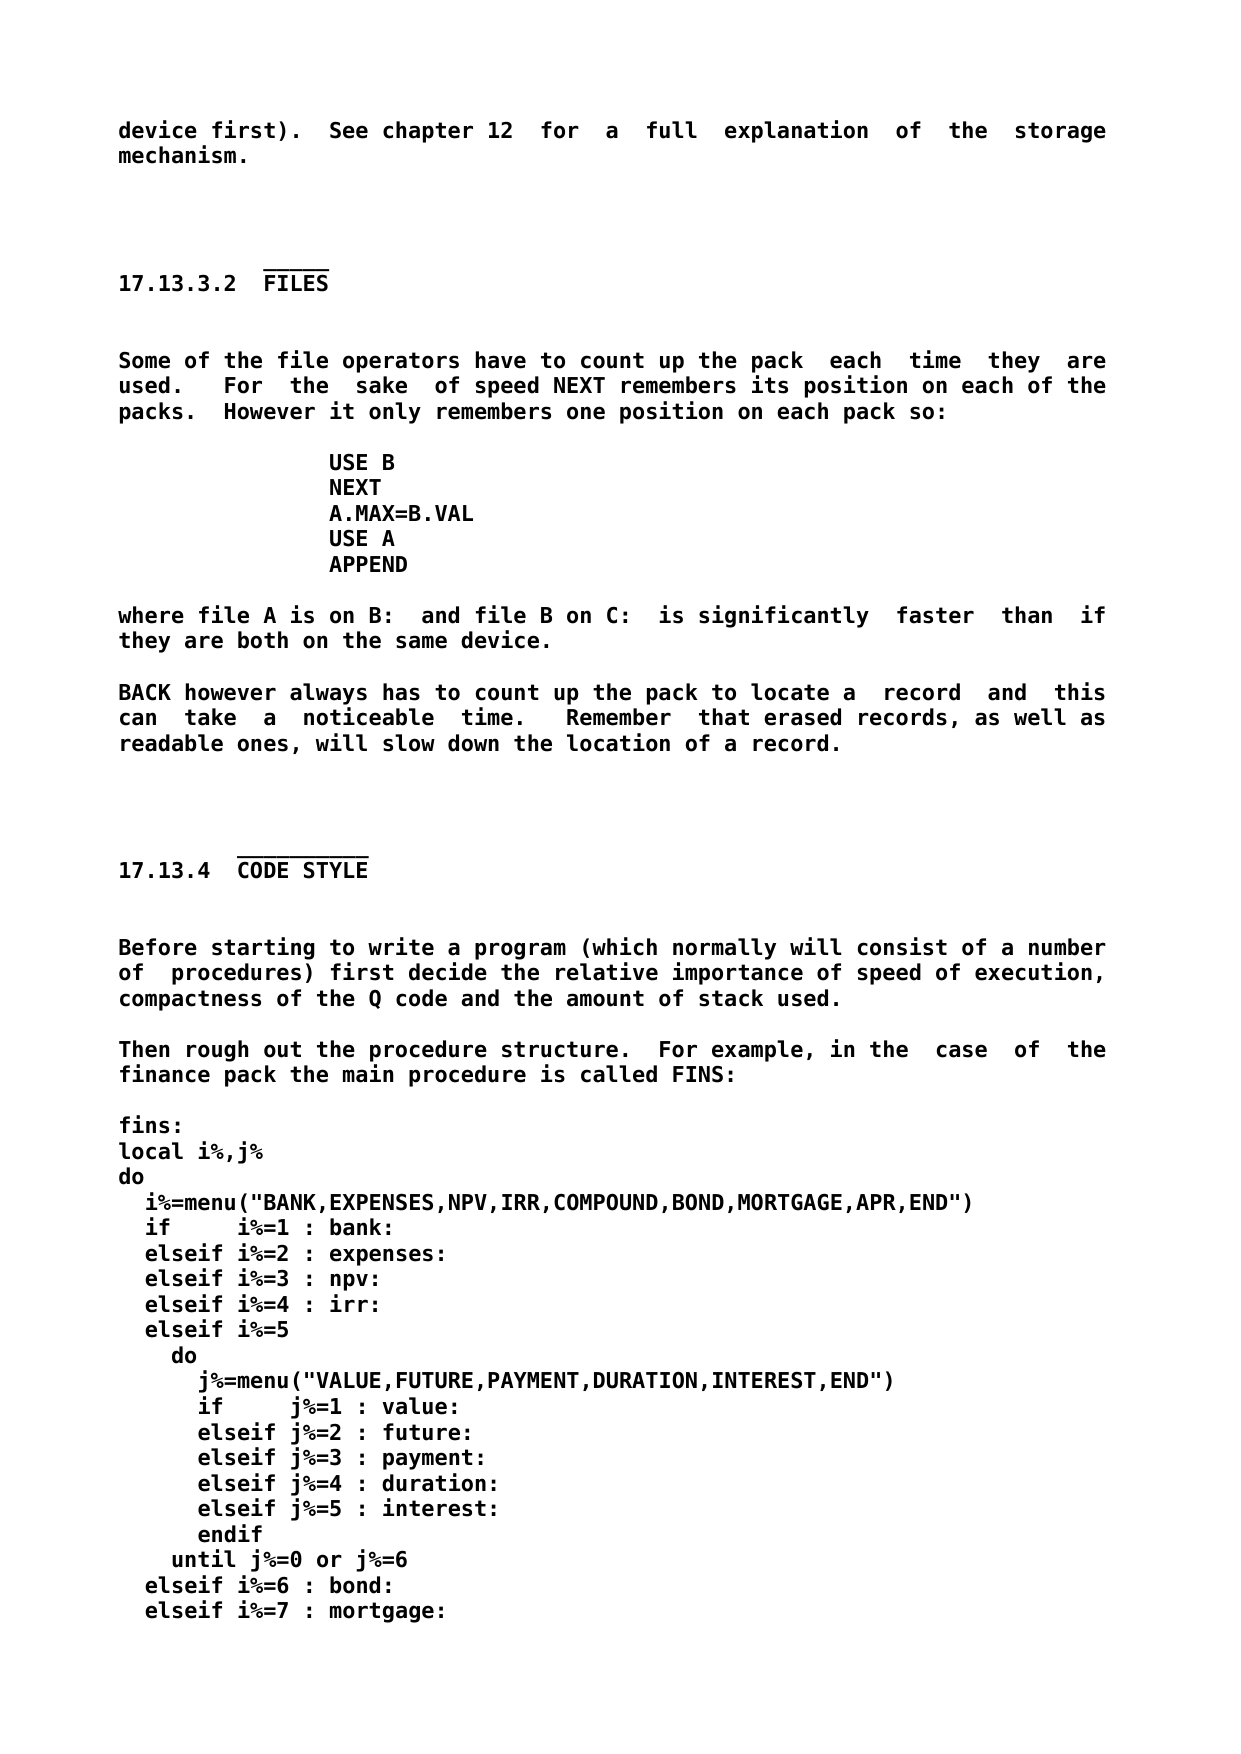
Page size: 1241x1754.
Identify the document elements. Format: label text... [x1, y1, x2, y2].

text elseif j%=4 : duration: [118, 1471, 1122, 1496]
text elseif i%=6 : bond: [118, 1573, 1122, 1598]
text elseif i%=7 : mortgage: [118, 1598, 1122, 1624]
text 17.13.3.2 FILES [118, 271, 1122, 297]
text of procedures) first decide the relative importance of speed of execution, [118, 960, 1122, 986]
text readable ones, will slow down the location of a record. [118, 731, 1122, 756]
text if i%=1 : bank: [118, 1216, 1122, 1241]
text used. For the sake of speed NEXT remembers its position on each of the [118, 373, 1122, 399]
text BACK however always has to count up the pack to locate a record and this [118, 679, 1122, 705]
text finance pack the main procedure is called FINS: [118, 1062, 1122, 1088]
text _____ [118, 246, 1122, 271]
text elseif i%=4 : irr: [118, 1292, 1122, 1318]
text device first). See chapter 12 for a full explanation of the storage [118, 118, 1122, 144]
text elseif j%=2 : future: [118, 1420, 1122, 1445]
text elseif i%=2 : expenses: [118, 1241, 1122, 1267]
text Some of the file operators have to count up the pack each time they are [118, 348, 1122, 373]
text Then rough out the procedure structure. For example, in the case of the [118, 1037, 1122, 1062]
text 17.13.4 CODE STYLE [118, 858, 1122, 884]
text NEXT [118, 475, 1122, 501]
text USE B [118, 450, 1122, 475]
text elseif i%=3 : npv: [118, 1267, 1122, 1292]
text if j%=1 : value: [118, 1394, 1122, 1420]
text __________ [118, 833, 1122, 858]
text i%=menu("BANK,EXPENSES,NPV,IRR,COMPOUND,BOND,MORTGAGE,APR,END") [118, 1190, 1122, 1216]
text packs. However it only remembers one position on each pack so: [118, 399, 1122, 424]
text do [118, 1164, 1122, 1190]
text elseif j%=3 : payment: [118, 1445, 1122, 1471]
text until j%=0 or j%=6 [118, 1547, 1122, 1573]
text they are both on the same device. [118, 628, 1122, 654]
text elseif j%=5 : interest: [118, 1496, 1122, 1522]
text can take a noticeable time. Remember that erased records, as well as [118, 705, 1122, 731]
text j%=menu("VALUE,FUTURE,PAYMENT,DURATION,INTEREST,END") [118, 1369, 1122, 1394]
text Before starting to write a program (which normally will consist of a number [118, 935, 1122, 960]
text do [118, 1343, 1122, 1369]
text APPEND [118, 552, 1122, 577]
text where file A is on B: and file B on C: is significantly faster than if [118, 603, 1122, 628]
text mechanism. [118, 144, 1122, 169]
text elseif i%=5 [118, 1318, 1122, 1343]
text USE A [118, 526, 1122, 552]
text local i%,j% [118, 1139, 1122, 1164]
text A.MAX=B.VAL [118, 501, 1122, 526]
text compactness of the Q code and the amount of stack used. [118, 986, 1122, 1011]
text fins: [118, 1113, 1122, 1139]
text endif [118, 1522, 1122, 1547]
